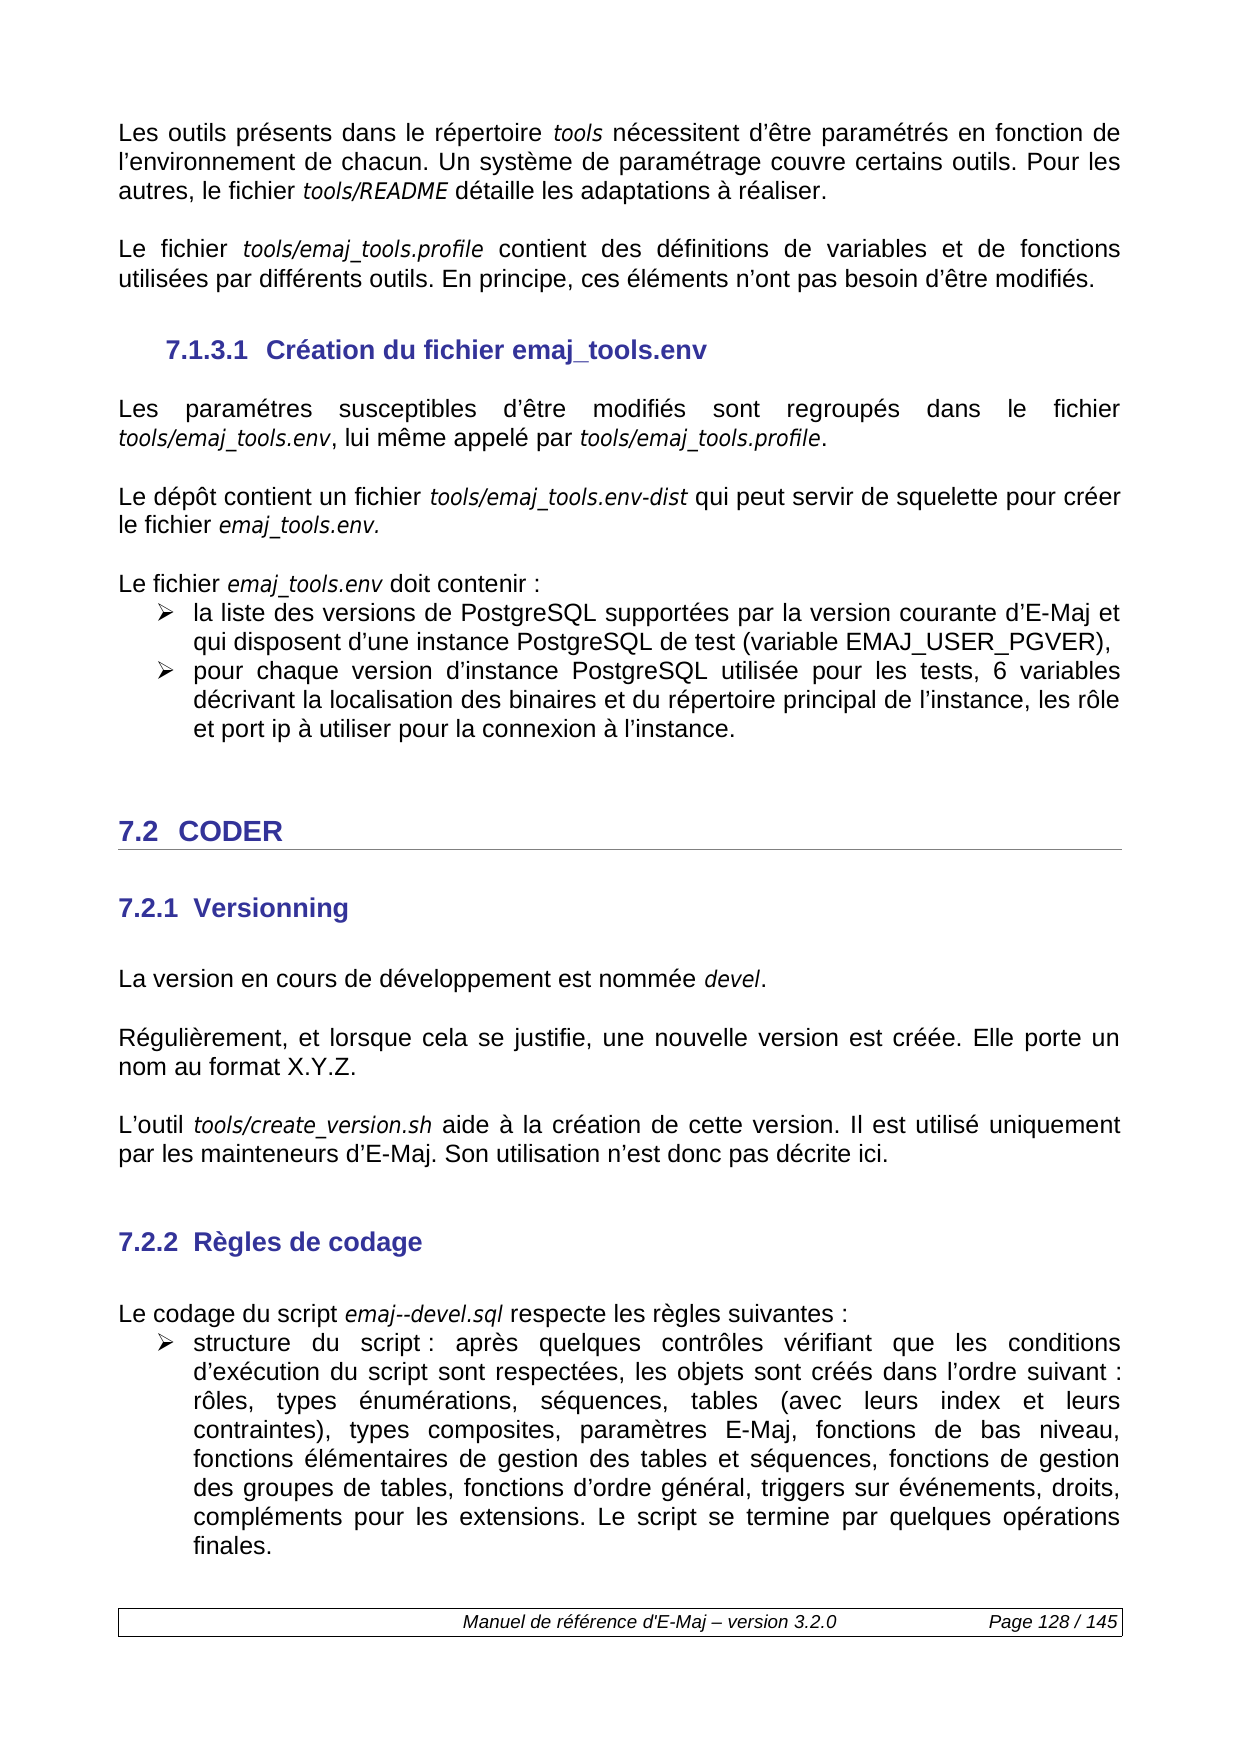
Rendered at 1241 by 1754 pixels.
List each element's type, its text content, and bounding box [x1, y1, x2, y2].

list structure du script : après quelques contrôles vérifiant que les conditions d’exécution du script sont respectées, les objets sont créés dans l’ordre suivant : rôles, types énumérations, séquences, tables (avec leurs index et leurs contraintes), types composites, paramètres E-Maj, fonctions de bas niveau, fonctions élémentaires de gestion des tables et séquences, fonctions de gestion des groupes de tables, fonctions d’ordre général, triggers sur événements, droits, compléments pour les extensions. Le script se termine par quelques opérations finales. [156, 1328, 1122, 1560]
text La version en cours de développement est nommée devel. [118, 964, 1122, 993]
subtitle Création du fichier emaj_tools.env [165, 334, 1122, 365]
list pour chaque version d’instance PostgreSQL utilisée pour les tests, 6 variables décrivant la localisation des binaires et du répertoire principal de l’instance, les rôle et port ip à utiliser pour la connexion à l’instance. [156, 656, 1122, 743]
text Le dépôt contient un fichier tools/emaj_tools.env-dist qui peut servir de squelette pour créer le fichier emaj_tools.env. [118, 481, 1122, 539]
text Le fichier emaj_tools.env doit contenir : [118, 568, 1122, 598]
text L’outil tools/create_version.sh aide à la création de cette version. Il est utilisé uniquement par les mainteneurs d’E-Maj. Son utilisation n’est donc pas décrite ici. [118, 1110, 1122, 1168]
subtitle Versionning [118, 892, 1122, 923]
subtitle Règles de codage [118, 1226, 1122, 1257]
text Le codage du script emaj--devel.sql respecte les règles suivantes : [118, 1298, 1122, 1328]
text Les paramétres susceptibles d’être modifiés sont regroupés dans le fichier tools/emaj_tools.env, lui même appelé par tools/emaj_tools.profile. [118, 394, 1122, 452]
text Les outils présents dans le répertoire tools nécessitent d’être paramétrés en fonction de l’environnement de chacun. Un système de paramétrage couvre certains outils. Pour les autres, le fichier tools/README détaille les adaptations à réaliser. [118, 118, 1122, 205]
subtitle Coder [118, 813, 1122, 849]
text Le fichier tools/emaj_tools.profile contient des définitions de variables et de fonctions utilisées par différents outils. En principe, ces éléments n’ont pas besoin d’être modifiés. [118, 234, 1122, 292]
text Régulièrement, et lorsque cela se justifie, une nouvelle version est créée. Elle porte un nom au format X.Y.Z. [118, 1022, 1122, 1081]
list la liste des versions de PostgreSQL supportées par la version courante d’E-Maj et qui disposent d’une instance PostgreSQL de test (variable EMAJ_USER_PGVER), [156, 598, 1122, 656]
